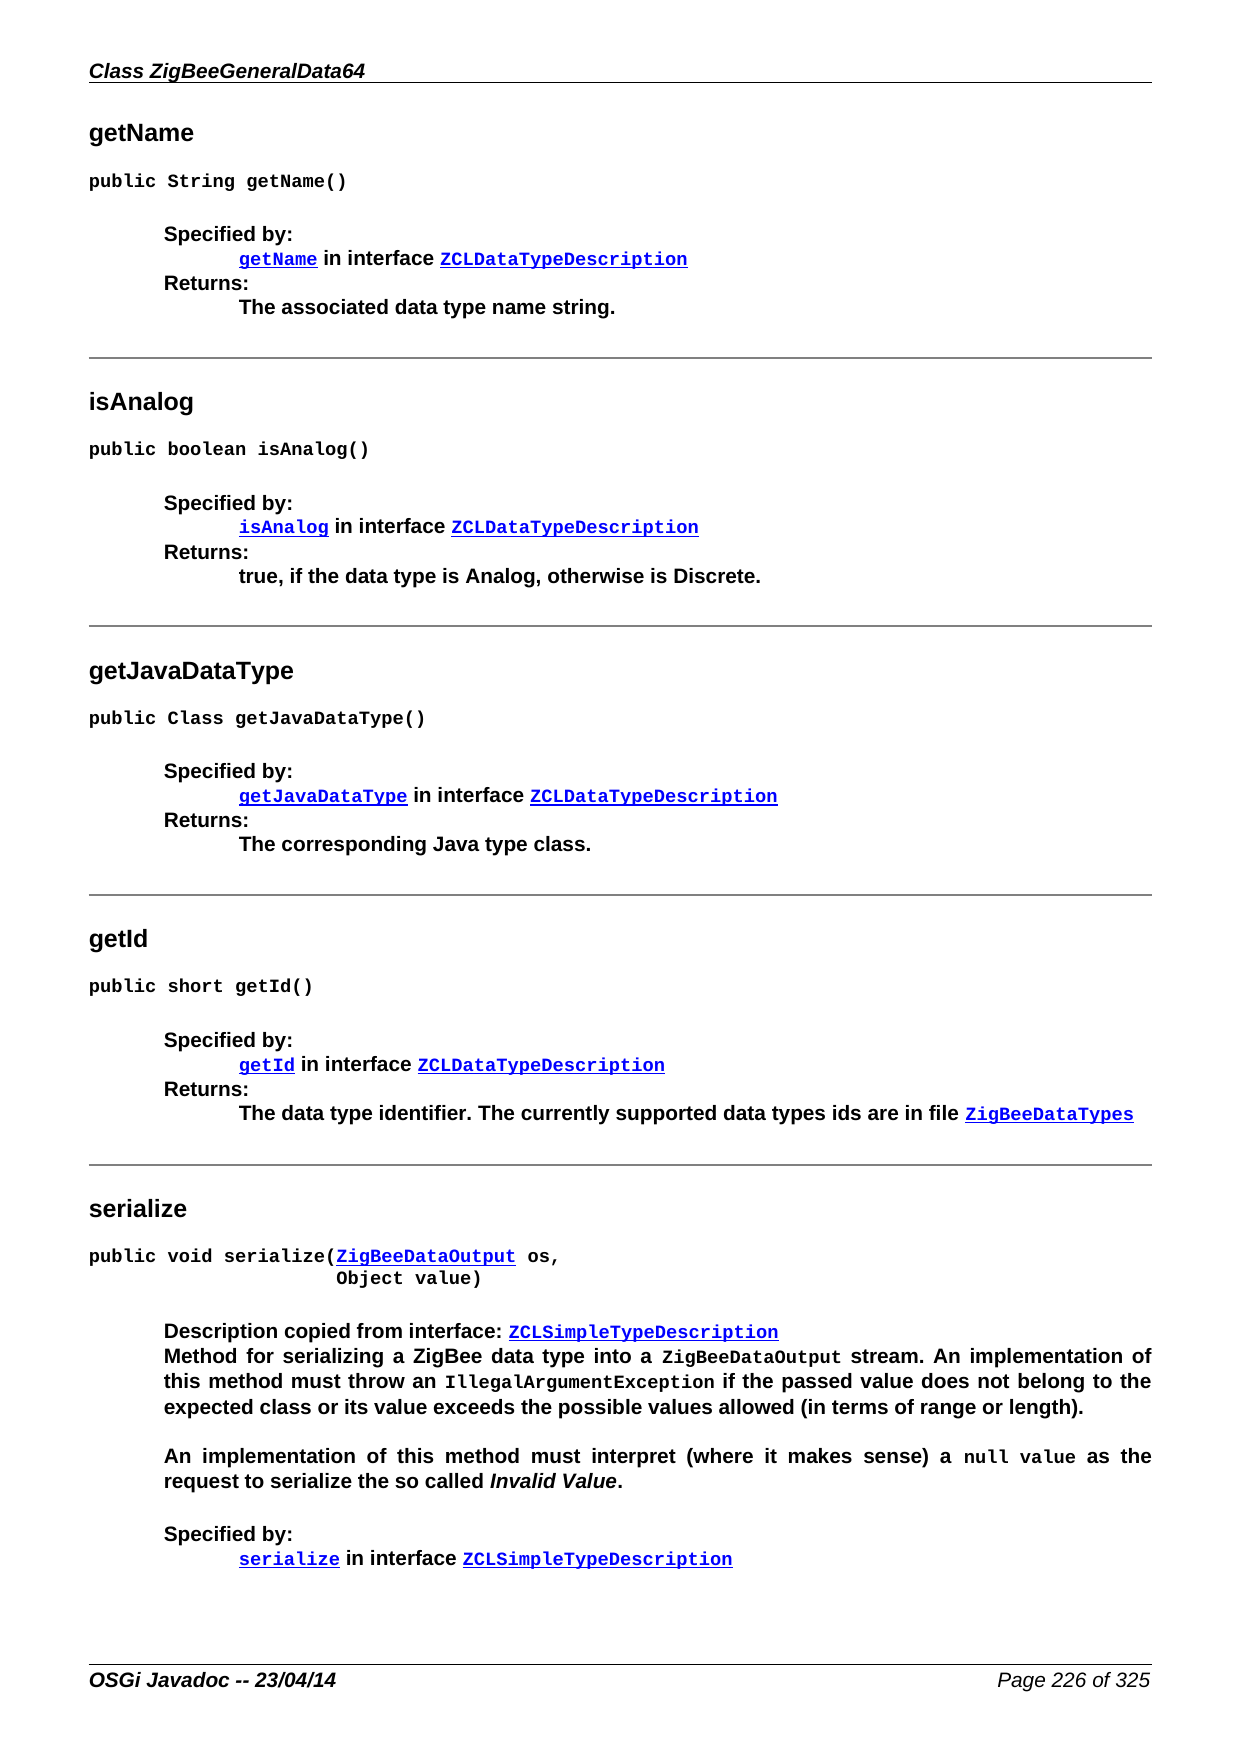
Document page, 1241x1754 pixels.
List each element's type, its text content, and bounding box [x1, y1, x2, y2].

text isAnalog in interface ZCLDataTypeDescription [238, 514, 1152, 539]
subtitle getName [88, 118, 1152, 147]
text getJavaDataType in interface ZCLDataTypeDescription [238, 783, 1152, 808]
text public short getId() [88, 977, 1152, 998]
text public Class getJavaDataType() [88, 709, 1152, 730]
text The associated data type name string. [238, 295, 1152, 319]
text The corresponding Java type class. [238, 832, 1152, 856]
text Returns: [163, 808, 1152, 832]
text Specified by: [163, 222, 1152, 246]
text Returns: [163, 271, 1152, 295]
subtitle getJavaDataType [88, 656, 1152, 684]
text Specified by: [163, 1028, 1152, 1052]
text public boolean isAnalog() [88, 440, 1152, 461]
subtitle serialize [88, 1194, 1152, 1223]
text Returns: [163, 1077, 1152, 1101]
text getName in interface ZCLDataTypeDescription [238, 246, 1152, 271]
text true, if the data type is Analog, otherwise is Discrete. [238, 563, 1152, 587]
subtitle isAnalog [88, 387, 1152, 416]
subtitle getId [88, 924, 1152, 953]
text An implementation of this method must interpret (where it makes sense) a null value as the request to serialize the so called Invalid Value. [163, 1443, 1152, 1493]
text Specified by: [163, 759, 1152, 783]
text public void serialize(ZigBeeDataOutput os, Object value) [88, 1247, 1152, 1290]
text Specified by: [163, 1522, 1152, 1546]
text Description copied from interface: ZCLSimpleTypeDescription [163, 1319, 1152, 1344]
text The data type identifier. The currently supported data types ids are in file ZigBeeDataTypes [238, 1101, 1152, 1126]
text serialize in interface ZCLSimpleTypeDescription [238, 1546, 1152, 1571]
text public String getName() [88, 171, 1152, 193]
text Returns: [163, 539, 1152, 563]
text getId in interface ZCLDataTypeDescription [238, 1052, 1152, 1077]
text Method for serializing a ZigBee data type into a ZigBeeDataOutput stream. An implementation of this method must throw an IllegalArgumentException if the passed value does not belong to the expected class or its value exceeds the possible values allowed (in terms of range or length). [163, 1344, 1152, 1418]
text Specified by: [163, 490, 1152, 514]
